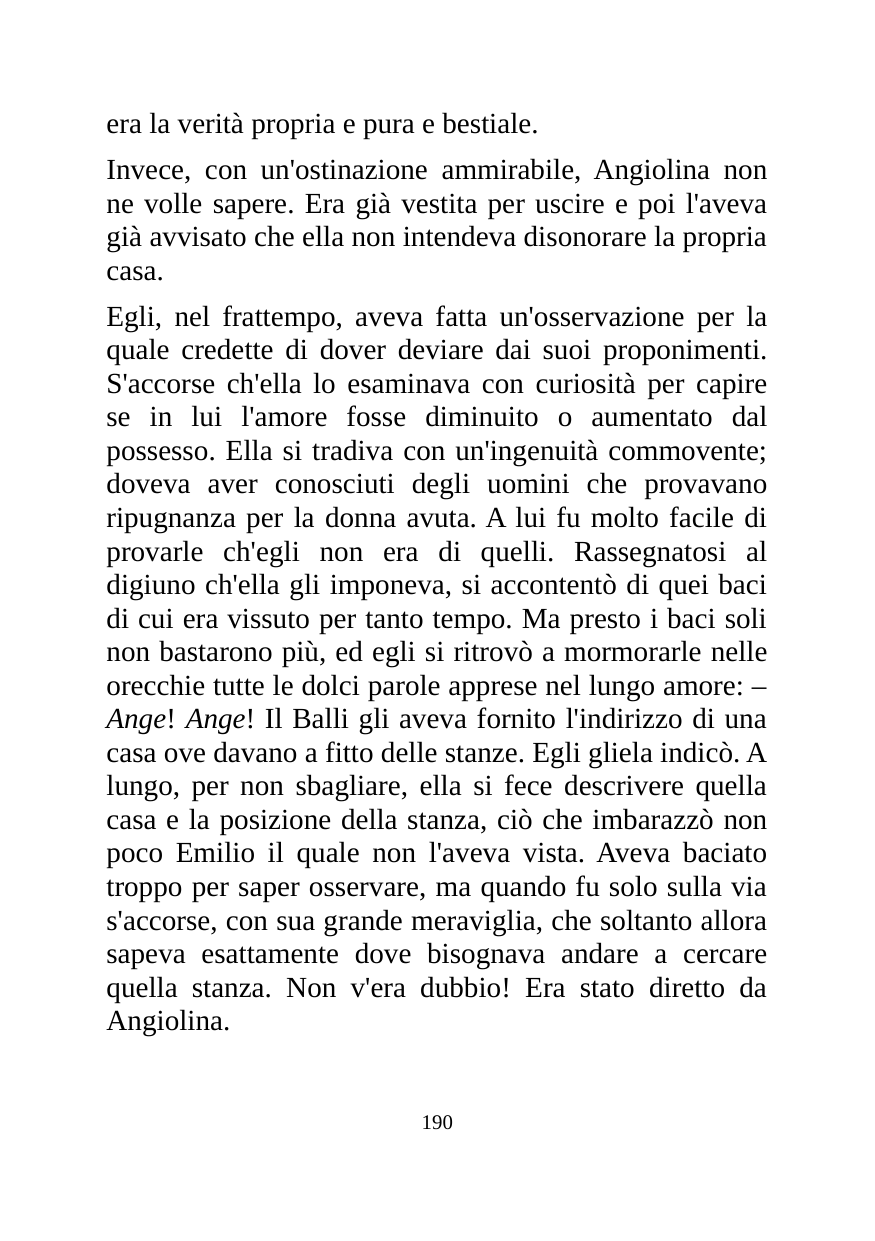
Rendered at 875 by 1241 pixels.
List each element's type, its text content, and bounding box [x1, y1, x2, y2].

text era la verità propria e pura e bestiale. [106, 106, 768, 140]
text Egli, nel frattempo, aveva fatta un'osservazione per la quale credette di dover deviare dai suoi proponimenti. S'accorse ch'ella lo esaminava con curiosità per capire se in lui l'amore fosse diminuito o aumentato dal possesso. Ella si tradiva con un'ingenuità commovente; doveva aver conosciuti degli uomini che provavano ripugnanza per la donna avuta. A lui fu molto facile di provarle ch'egli non era di quelli. Rassegnatosi al digiuno ch'ella gli imponeva, si accontentò di quei baci di cui era vissuto per tanto tempo. Ma presto i baci soli non bastarono più, ed egli si ritrovò a mormorarle nelle orecchie tutte le dolci parole apprese nel lungo amore: – Ange! Ange! Il Balli gli aveva fornito l'indirizzo di una casa ove davano a fitto delle stanze. Egli gliela indicò. A lungo, per non sbagliare, ella si fece descrivere quella casa e la posizione della stanza, ciò che imbarazzò non poco Emilio il quale non l'aveva vista. Aveva baciato troppo per saper osservare, ma quando fu solo sulla via s'accorse, con sua grande meraviglia, che soltanto allora sapeva esattamente dove bisognava andare a cercare quella stanza. Non v'era dubbio! Era stato diretto da Angiolina. [106, 299, 768, 1037]
text Invece, con un'ostinazione ammirabile, Angiolina non ne volle sapere. Era già vestita per uscire e poi l'aveva già avvisato che ella non intendeva disonorare la propria casa. [106, 152, 768, 286]
